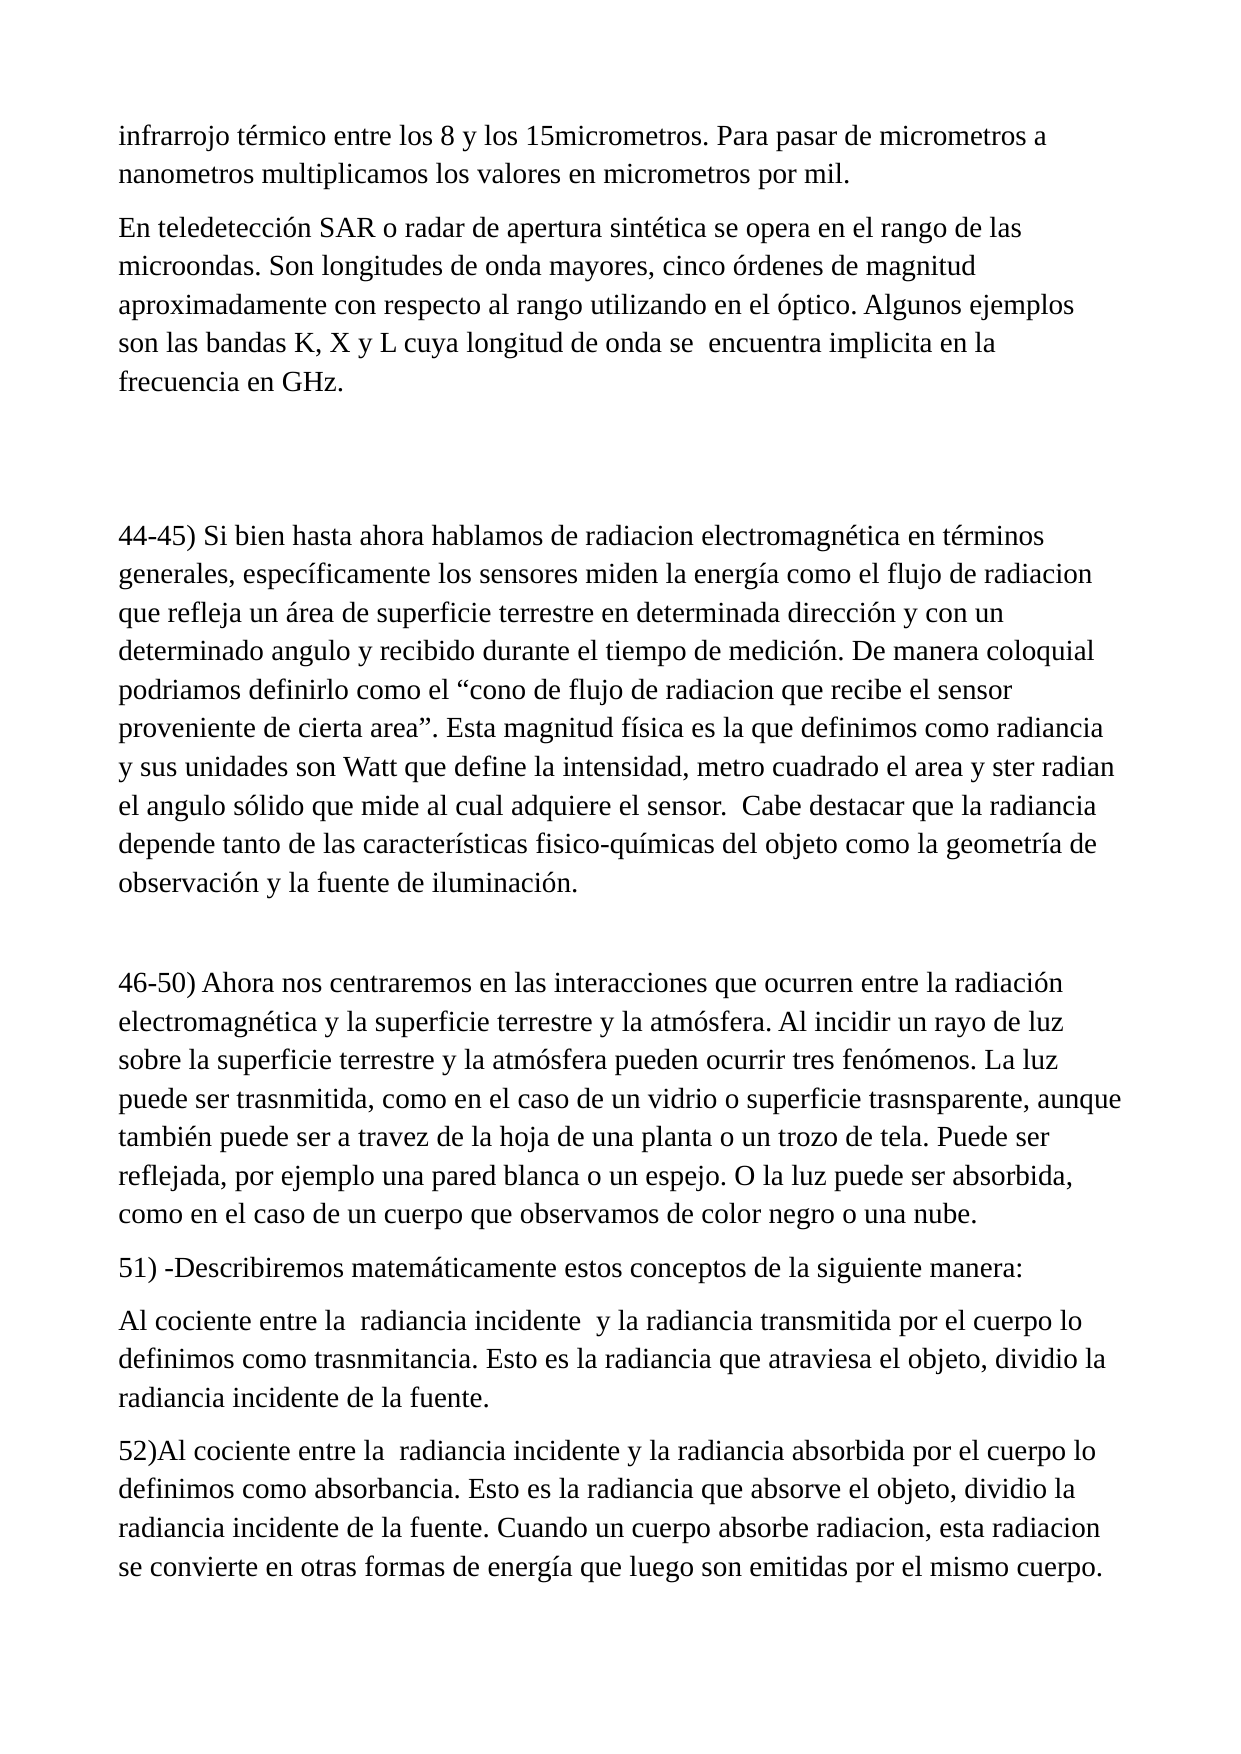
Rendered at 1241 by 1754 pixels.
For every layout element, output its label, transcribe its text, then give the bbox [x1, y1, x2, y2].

text 44-45) Si bien hasta ahora hablamos de radiacion electromagnética en términos generales, específicamente los sensores miden la energía como el flujo de radiacion que refleja un área de superficie terrestre en determinada dirección y con un determinado angulo y recibido durante el tiempo de medición. De manera coloquial podriamos definirlo como el “cono de flujo de radiacion que recibe el sensor proveniente de cierta area”. Esta magnitud física es la que definimos como radiancia y sus unidades son Watt que define la intensidad, metro cuadrado el area y ster radian el angulo sólido que mide al cual adquiere el sensor. Cabe destacar que la radiancia depende tanto de las características fisico-químicas del objeto como la geometría de observación y la fuente de iluminación. [118, 518, 1122, 898]
text infrarrojo térmico entre los 8 y los 15micrometros. Para pasar de micrometros a nanometros multiplicamos los valores en micrometros por mil. [118, 118, 1122, 190]
text Al cociente entre la radiancia incidente y la radiancia transmitida por el cuerpo lo definimos como trasnmitancia. Esto es la radiancia que atraviesa el objeto, dividio la radiancia incidente de la fuente. [118, 1303, 1122, 1413]
text 51) -Describiremos matemáticamente estos conceptos de la siguiente manera: [118, 1250, 1122, 1283]
text 46-50) Ahora nos centraremos en las interacciones que ocurren entre la radiación electromagnética y la superficie terrestre y la atmósfera. Al incidir un rayo de luz sobre la superficie terrestre y la atmósfera pueden ocurrir tres fenómenos. La luz puede ser trasnmitida, como en el caso de un vidrio o superficie trasnsparente, aunque también puede ser a travez de la hoja de una planta o un trozo de tela. Puede ser reflejada, por ejemplo una pared blanca o un espejo. O la luz puede ser absorbida, como en el caso de un cuerpo que observamos de color negro o una nube. [118, 965, 1122, 1230]
text En teledetección SAR o radar de apertura sintética se opera en el rango de las microondas. Son longitudes de onda mayores, cinco órdenes de magnitud aproximadamente con respecto al rango utilizando en el óptico. Algunos ejemplos son las bandas K, X y L cuya longitud de onda se encuentra implicita en la frecuencia en GHz. [118, 210, 1122, 397]
text 52)Al cociente entre la radiancia incidente y la radiancia absorbida por el cuerpo lo definimos como absorbancia. Esto es la radiancia que absorve el objeto, dividio la radiancia incidente de la fuente. Cuando un cuerpo absorbe radiacion, esta radiacion se convierte en otras formas de energía que luego son emitidas por el mismo cuerpo. [118, 1433, 1122, 1582]
